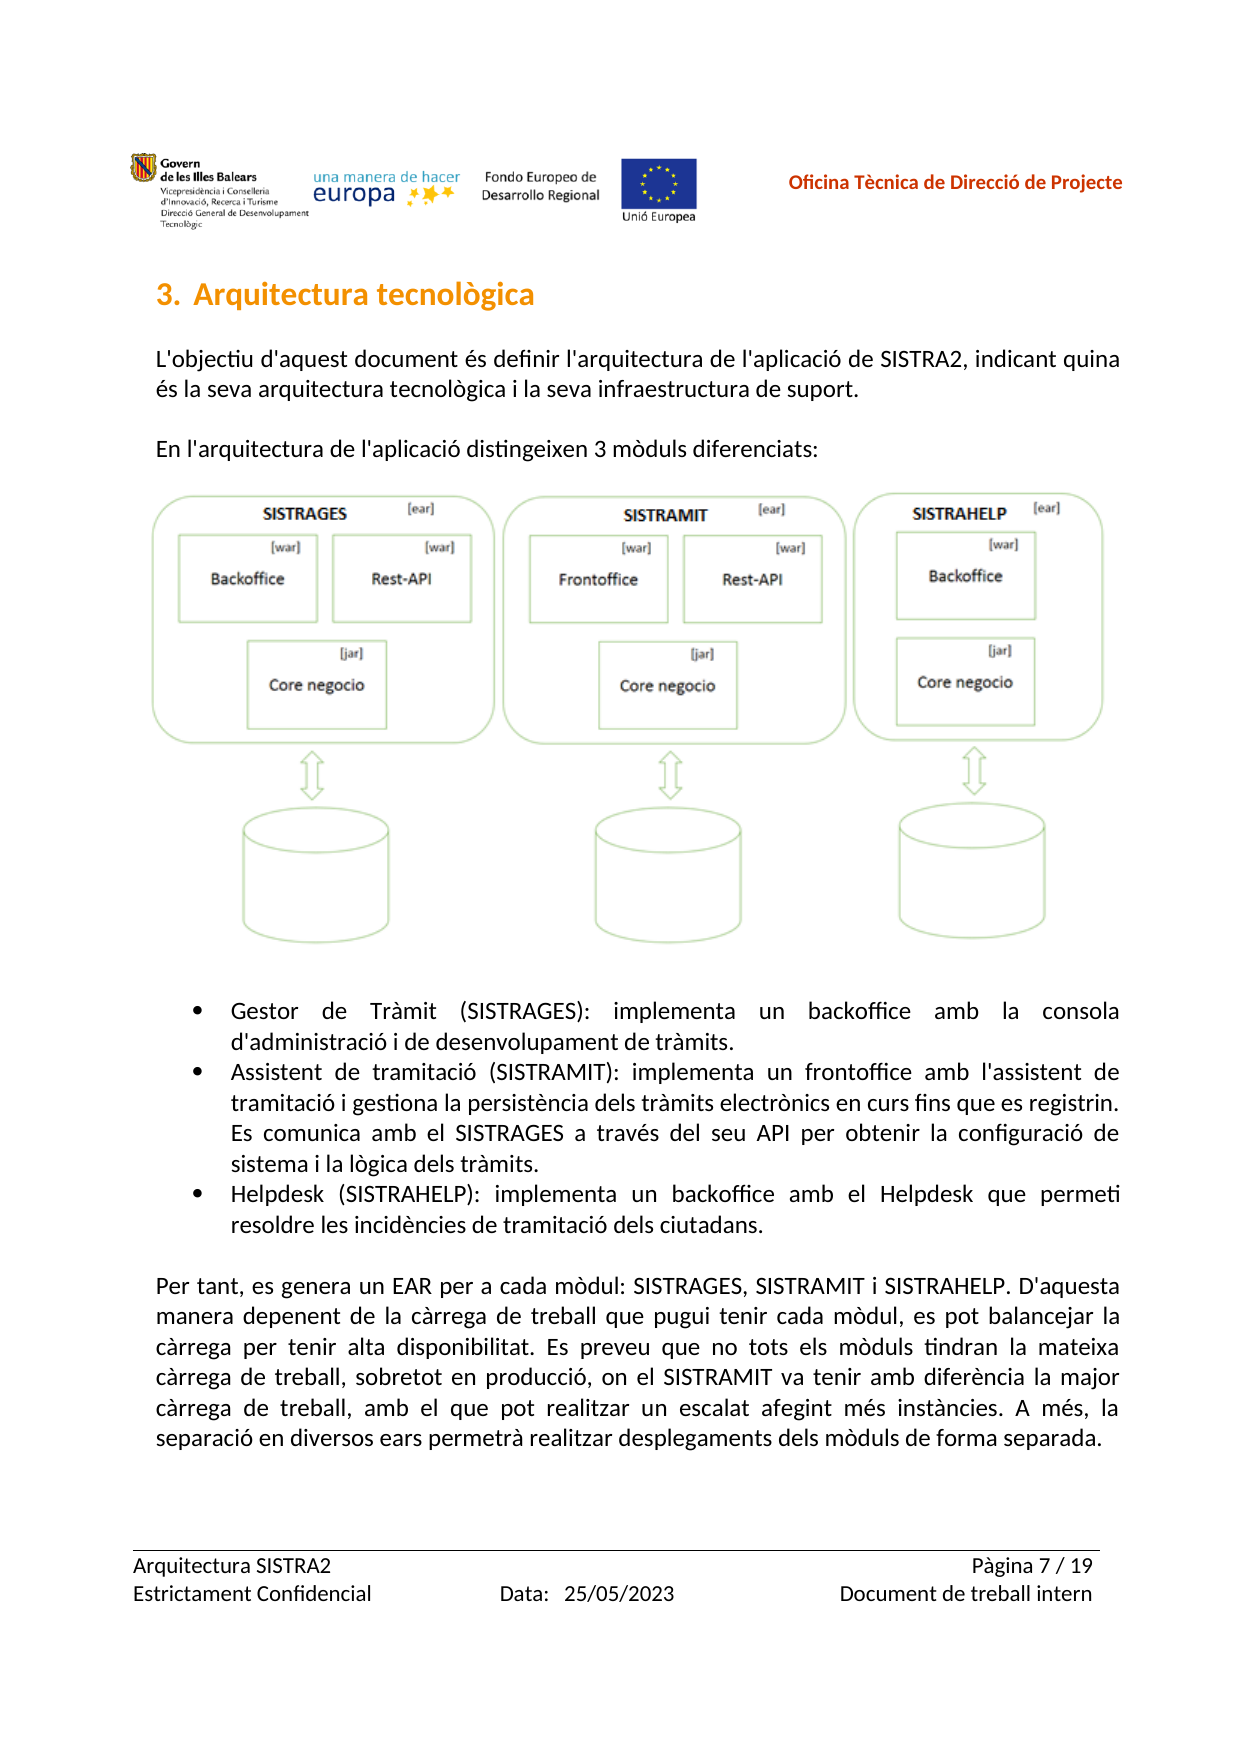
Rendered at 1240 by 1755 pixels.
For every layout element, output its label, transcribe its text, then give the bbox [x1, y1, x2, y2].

text L'objectiu d'aquest document és definir l'arquitectura de l'aplicació de SISTRA2, indicant quina és la seva arquitectura tecnològica i la seva infraestructura de suport. [156, 343, 1121, 404]
picture [130, 152, 699, 230]
list Assistent de tramitació (SISTRAMIT): implementa un frontoffice amb l'assistent de tramitació i gestiona la persistència dels tràmits electrònics en curs fins que es registrin. Es comunica amb el SISTRAGES a través del seu API per obtenir la configuració de sistema i la lògica dels tràmits. [193, 1056, 1121, 1178]
subtitle Arquitectura tecnològica [156, 273, 1121, 314]
list Gestor de Tràmit (SISTRAGES): implementa un backoffice amb la consola d'administració i de desenvolupament de tràmits. [193, 995, 1121, 1056]
text En l'arquitectura de l'aplicació distingeixen 3 mòduls diferenciats: [156, 433, 1121, 463]
picture [151, 478, 1105, 967]
text Per tant, es genera un EAR per a cada mòdul: SISTRAGES, SISTRAMIT i SISTRAHELP. D'aquesta manera depenent de la càrrega de treball que pugui tenir cada mòdul, es pot balancejar la càrrega per tenir alta disponibilitat. Es preveu que no tots els mòduls tindran la mateixa càrrega de treball, sobretot en producció, on el SISTRAMIT va tenir amb diferència la major càrrega de treball, amb el que pot realitzar un escalat afegint més instàncies. A més, la separació en diversos ears permetrà realitzar desplegaments dels mòduls de forma separada. [156, 1270, 1121, 1453]
list Helpdesk (SISTRAHELP): implementa un backoffice amb el Helpdesk que permeti resoldre les incidències de tramitació dels ciutadans. [193, 1178, 1121, 1239]
